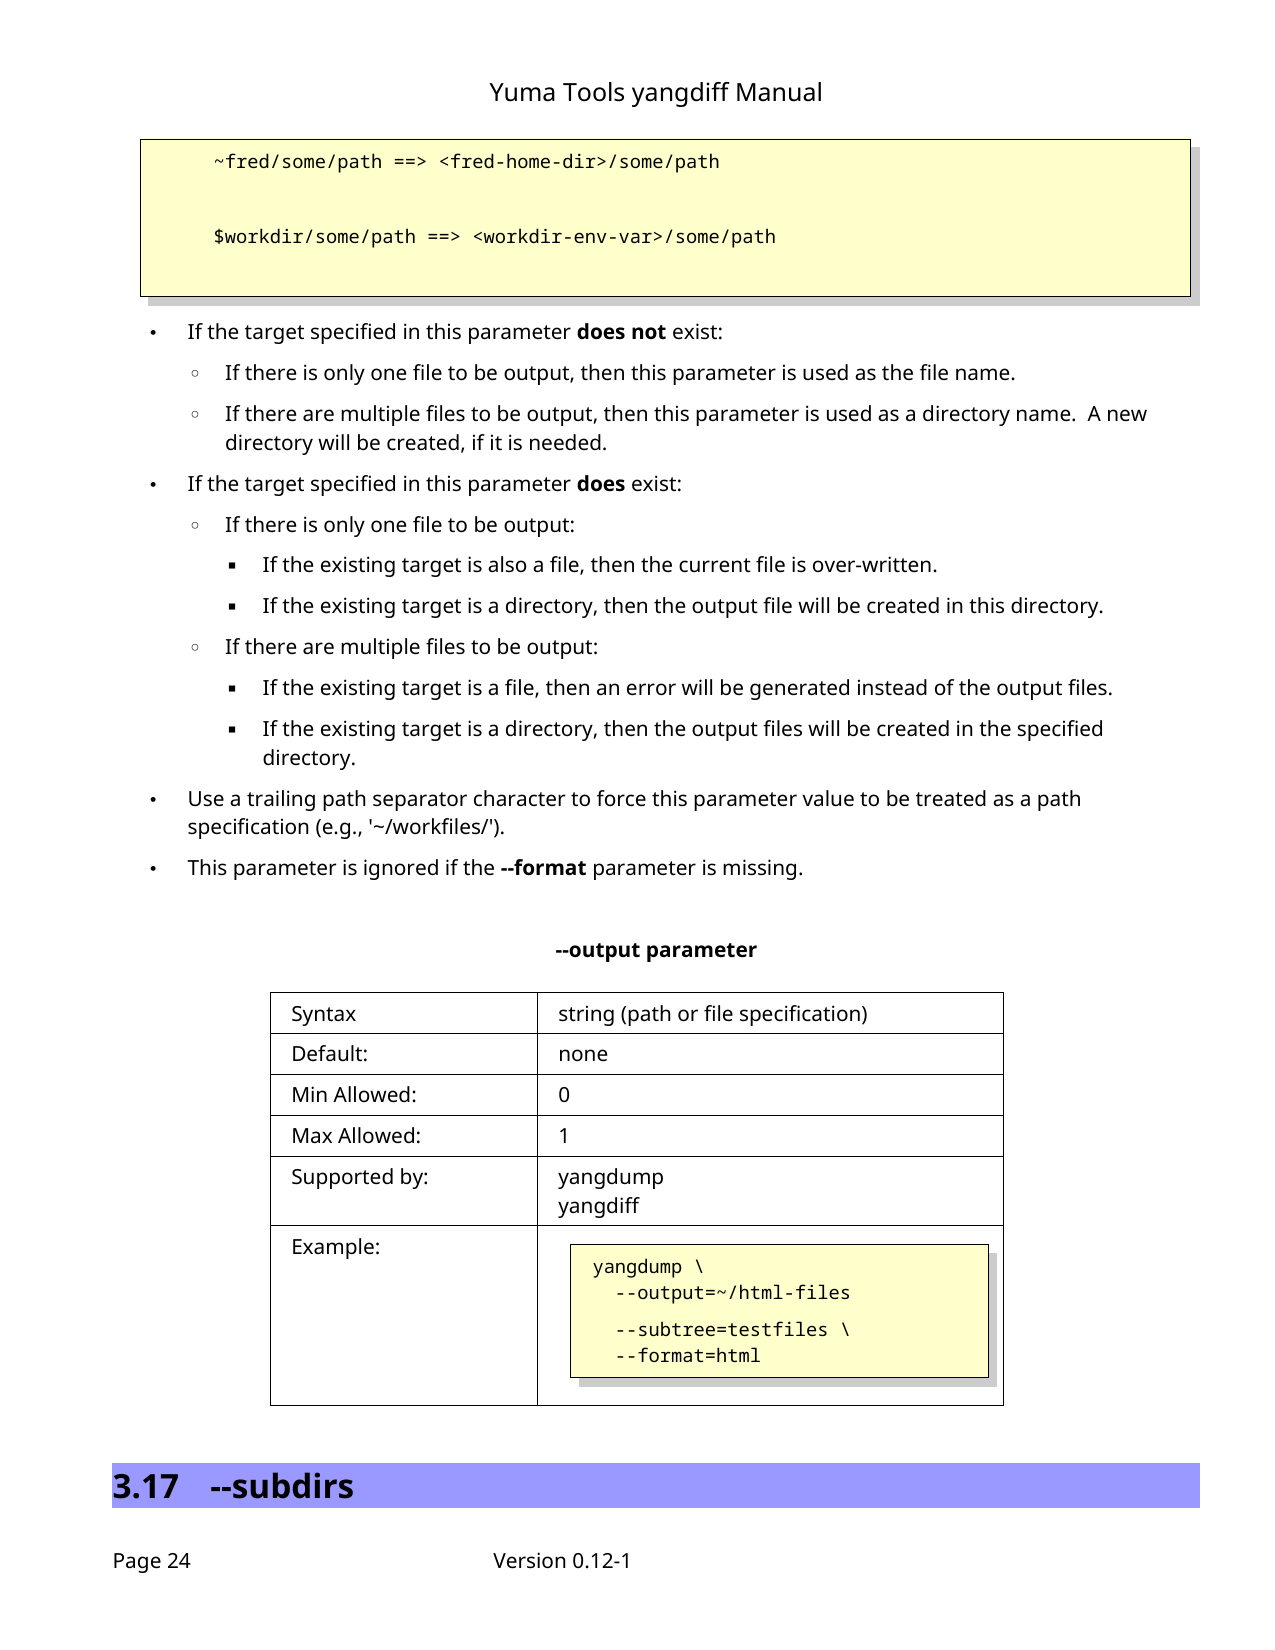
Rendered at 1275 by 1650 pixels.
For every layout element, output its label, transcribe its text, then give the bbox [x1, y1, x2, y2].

table_cell yangdump \ --output=~/html-files --subtree=testfiles \ --format=html [538, 1226, 1003, 1404]
list If there are multiple files to be output: [187, 632, 1200, 661]
table_cell none [538, 1034, 1003, 1074]
text ~fred/some/path ==> <fred-home-dir>/some/path [141, 140, 1190, 174]
list Use a trailing path separator character to force this parameter value to be treated as a path specification (e.g., '~/workfiles/'). [150, 784, 1200, 841]
table_header string (path or file specification) [538, 993, 1003, 1033]
list If the existing target is a directory, then the output files will be created in the specified directory. [225, 714, 1200, 771]
table_cell Supported by: [271, 1157, 537, 1225]
table_cell 0 [538, 1075, 1003, 1115]
text $workdir/some/path ==> <workdir-env-var>/some/path [141, 213, 1190, 249]
table_cell yangdump yangdiff [538, 1157, 1003, 1225]
list If there is only one file to be output: [187, 510, 1200, 538]
list If the target specified in this parameter does exist: [150, 469, 1200, 497]
list If the existing target is also a file, then the current file is over-written. [225, 551, 1200, 579]
list If there is only one file to be output, then this parameter is used as the file name. [187, 358, 1200, 387]
list If the target specified in this parameter does not exist: [150, 317, 1200, 346]
table_cell Min Allowed: [271, 1075, 537, 1115]
table_header Syntax [271, 993, 537, 1033]
table_cell Example: [271, 1226, 537, 1404]
table_cell Max Allowed: [271, 1116, 537, 1156]
subtitle --output parameter [127, 935, 1185, 963]
list If there are multiple files to be output, then this parameter is used as a directory name. A new directory will be created, if it is needed. [187, 399, 1200, 456]
list If the existing target is a directory, then the output file will be created in this directory. [225, 592, 1200, 620]
table_cell 1 [538, 1116, 1003, 1156]
list If the existing target is a file, then an error will be generated instead of the output files. [225, 673, 1200, 702]
table_cell Default: [271, 1034, 537, 1074]
subtitle --subdirs [112, 1463, 1200, 1508]
list This parameter is ignored if the --format parameter is missing. [150, 853, 1200, 882]
